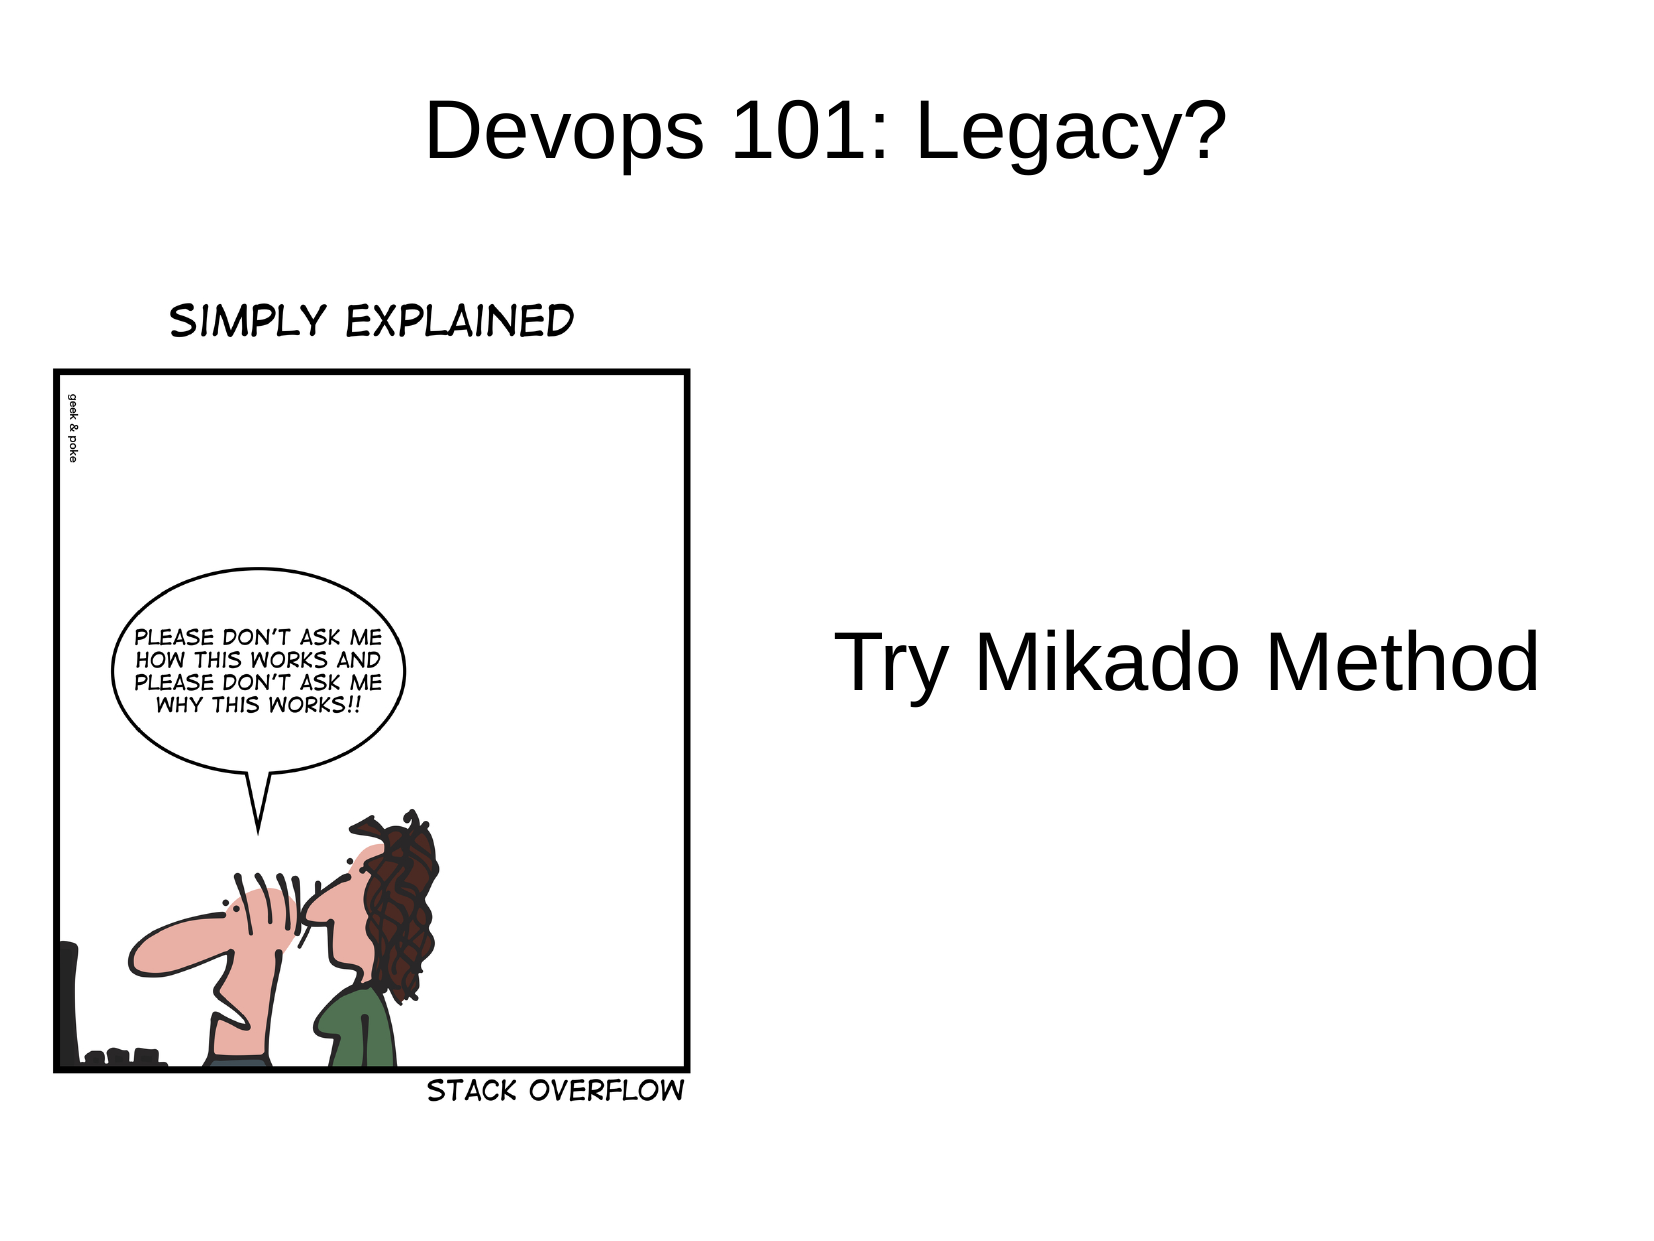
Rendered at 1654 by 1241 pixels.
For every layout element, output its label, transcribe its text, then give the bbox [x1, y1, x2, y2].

text_box Try Mikado Method [818, 607, 1558, 716]
picture [36, 255, 707, 1203]
text_box Devops 101: Legacy? [409, 76, 1245, 185]
